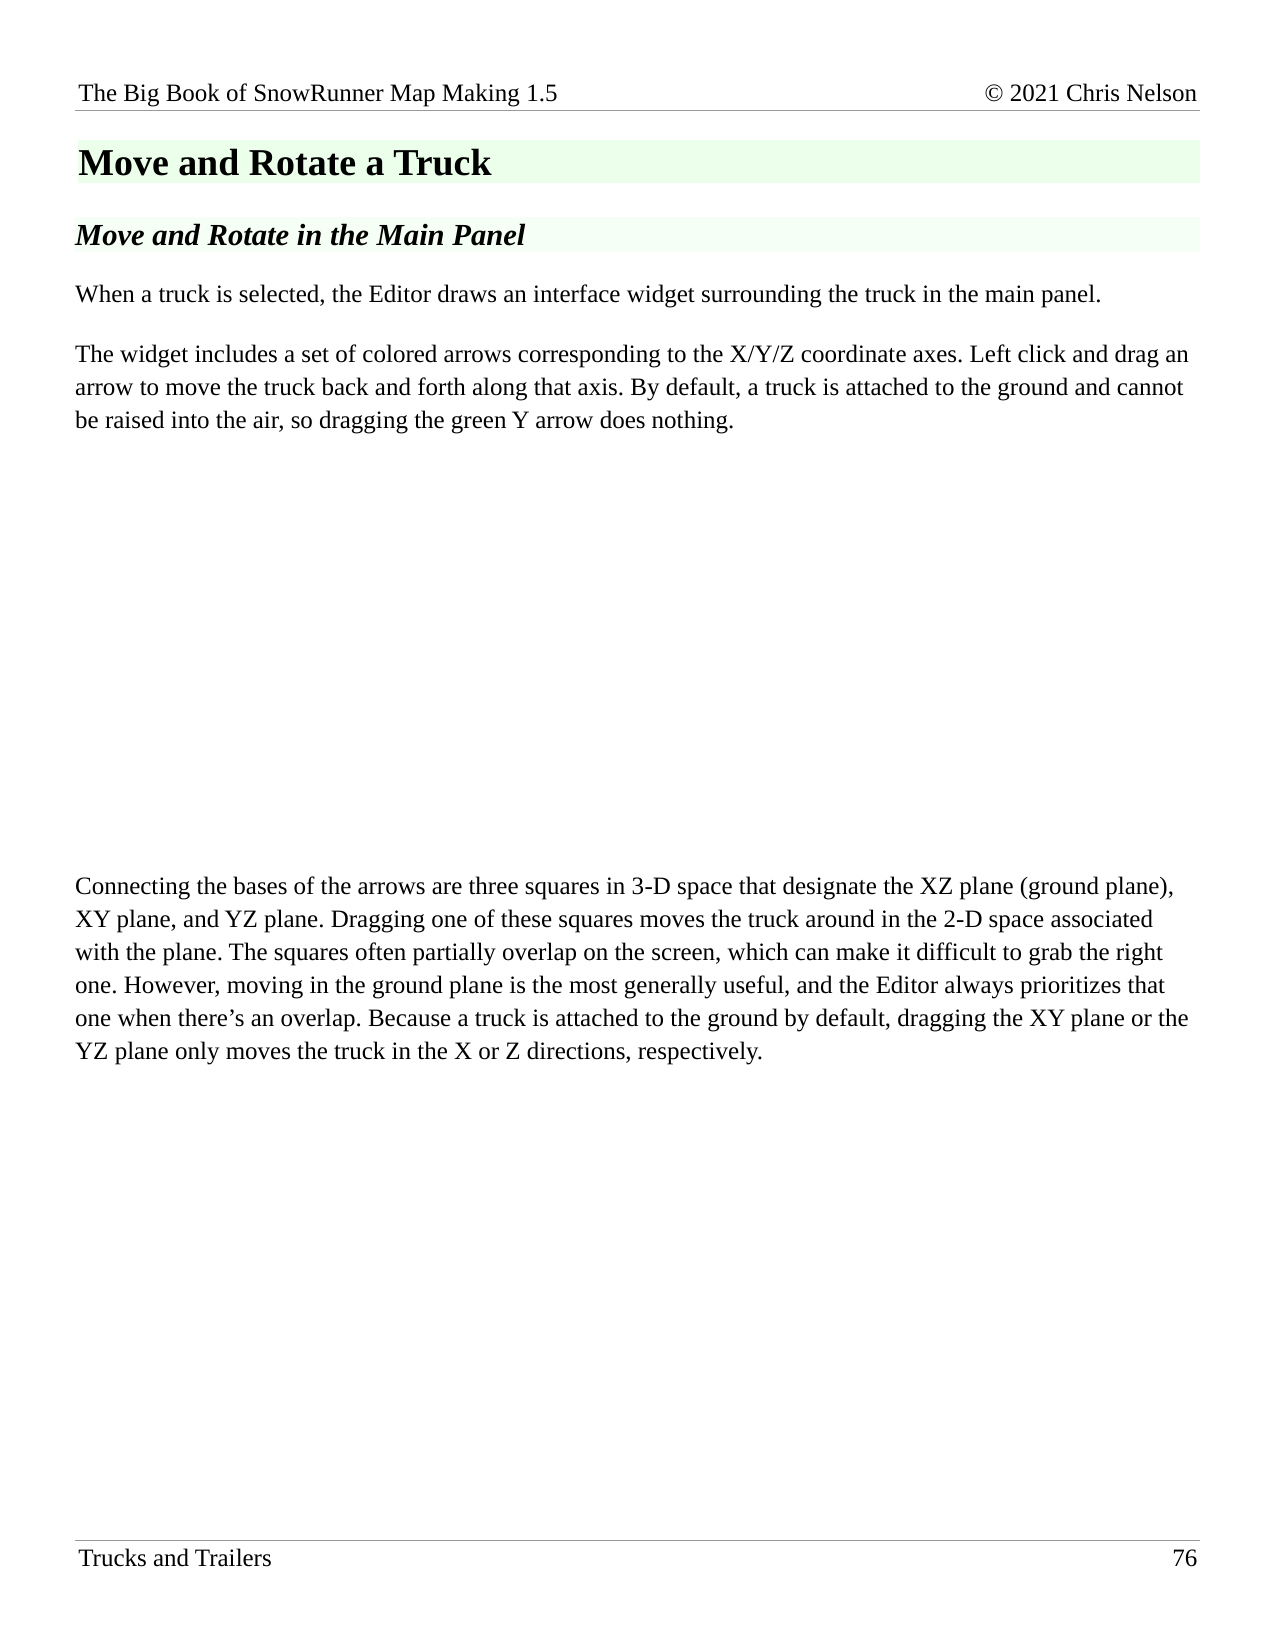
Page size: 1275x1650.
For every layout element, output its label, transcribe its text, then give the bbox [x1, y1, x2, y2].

subtitle Move and Rotate in the Main Panel [75, 217, 1200, 252]
text Connecting the bases of the arrows are three squares in 3‑D space that designate the XZ plane (ground plane), XY plane, and YZ plane. Dragging one of these squares moves the truck around in the 2-D space associated with the plane. The squares often partially overlap on the screen, which can make it difficult to grab the right one. However, moving in the ground plane is the most generally useful, and the Editor always prioritizes that one when there’s an overlap. Because a truck is attached to the ground by default, dragging the XY plane or the YZ plane only moves the truck in the X or Z directions, respectively. [75, 871, 1200, 1065]
subtitle Move and Rotate a Truck [78, 140, 1200, 183]
text When a truck is selected, the Editor draws an interface widget surrounding the truck in the main panel. [75, 279, 1200, 308]
text The widget includes a set of colored arrows corresponding to the X/Y/Z coordinate axes. Left click and drag an arrow to move the truck back and forth along that axis. By default, a truck is attached to the ground and cannot be raised into the air, so dragging the green Y arrow does nothing. [75, 339, 1200, 434]
